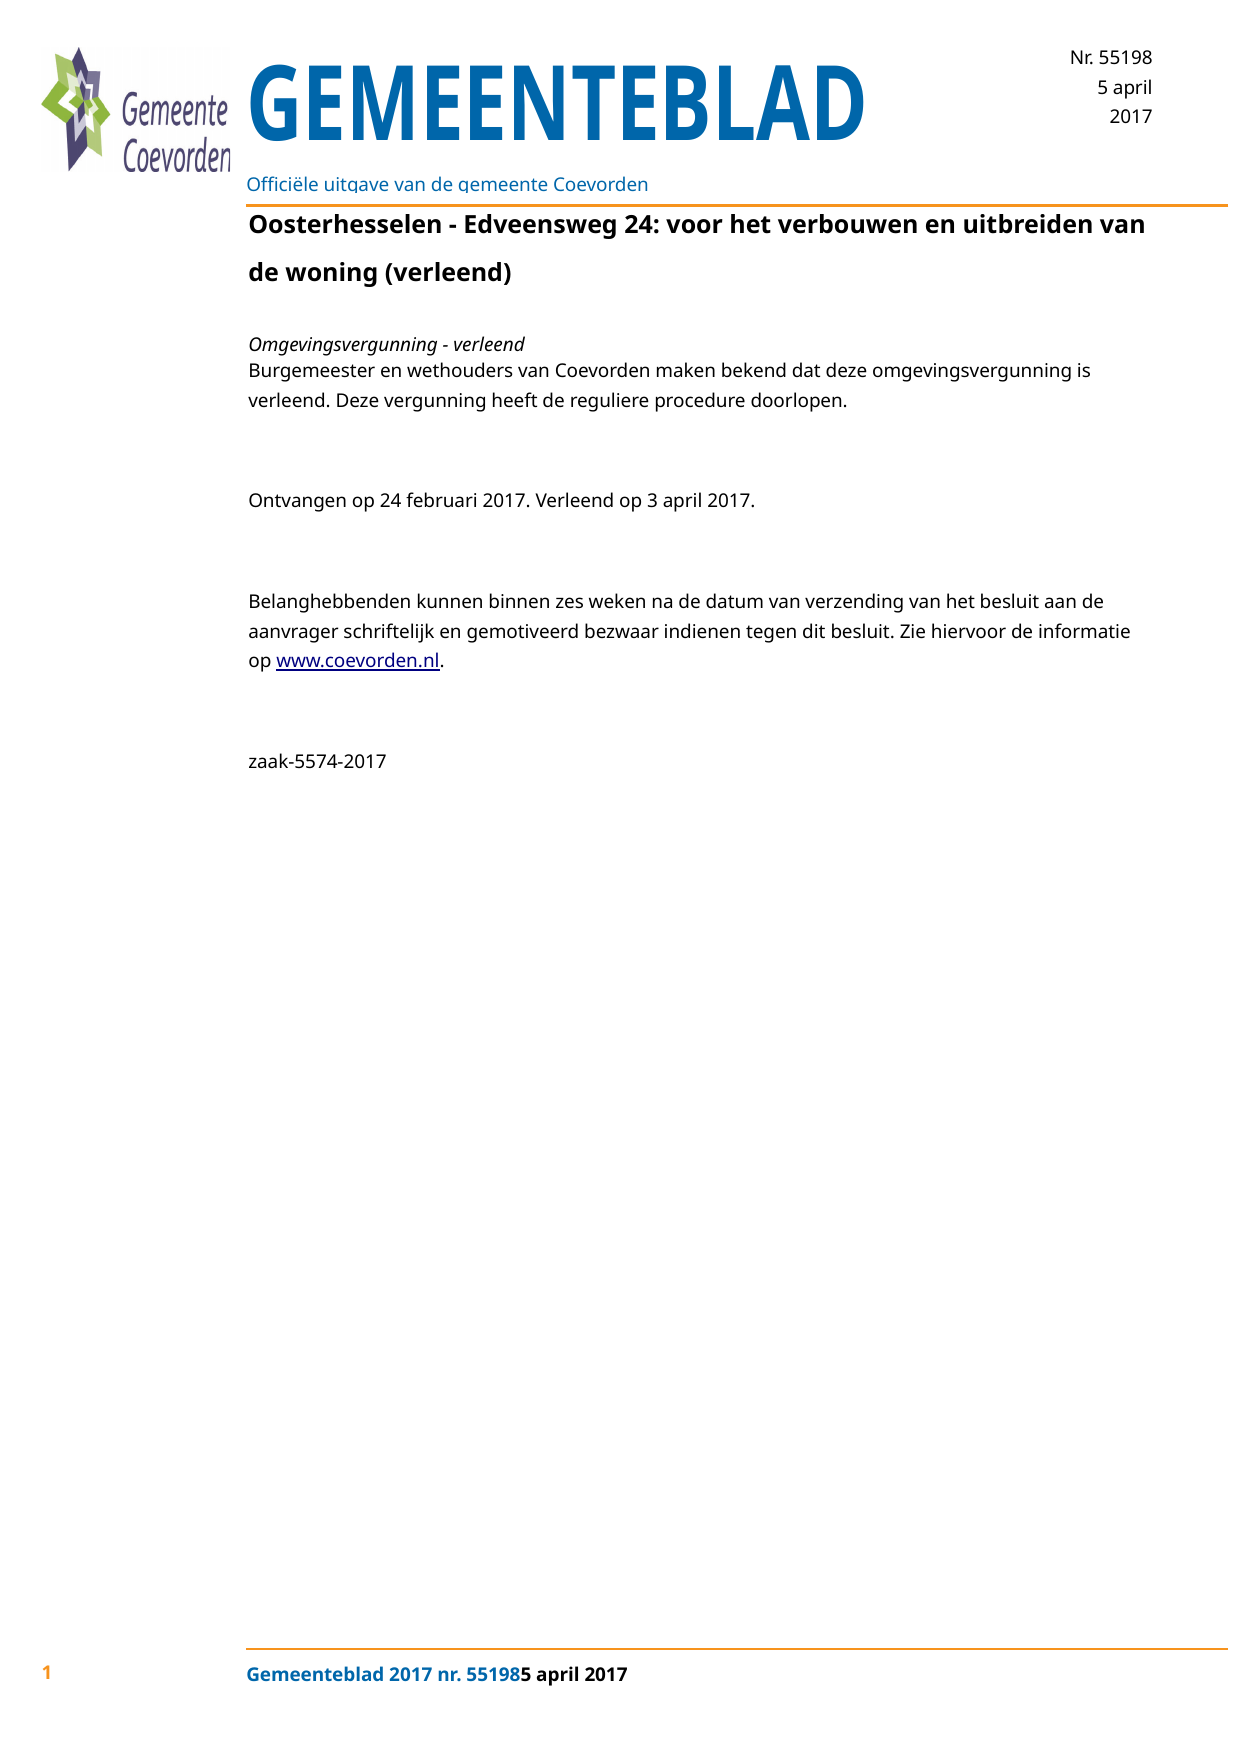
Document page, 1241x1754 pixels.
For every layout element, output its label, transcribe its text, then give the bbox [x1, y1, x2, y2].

text Ontvangen op 24 februari 2017. Verleend op 3 april 2017. [248, 488, 1152, 513]
text Omgevingsvergunning - verleend [248, 331, 1152, 357]
text Oosterhesselen - Edveensweg 24: voor het verbouwen en uitbreiden van de woning (verleend) [248, 207, 1152, 288]
text zaak-5574-2017 [248, 748, 1152, 774]
text Belanghebbenden kunnen binnen zes weken na de datum van verzending van het besluit aan de aanvrager schriftelijk en gemotiveerd bezwaar indienen tegen dit besluit. Zie hiervoor de informatie op www.coevorden.nl. [248, 588, 1152, 673]
picture [41, 47, 231, 172]
text Burgemeester en wethouders van Coevorden maken bekend dat deze omgevingsvergunning is verleend. Deze vergunning heeft de reguliere procedure doorlopen. [248, 357, 1152, 412]
